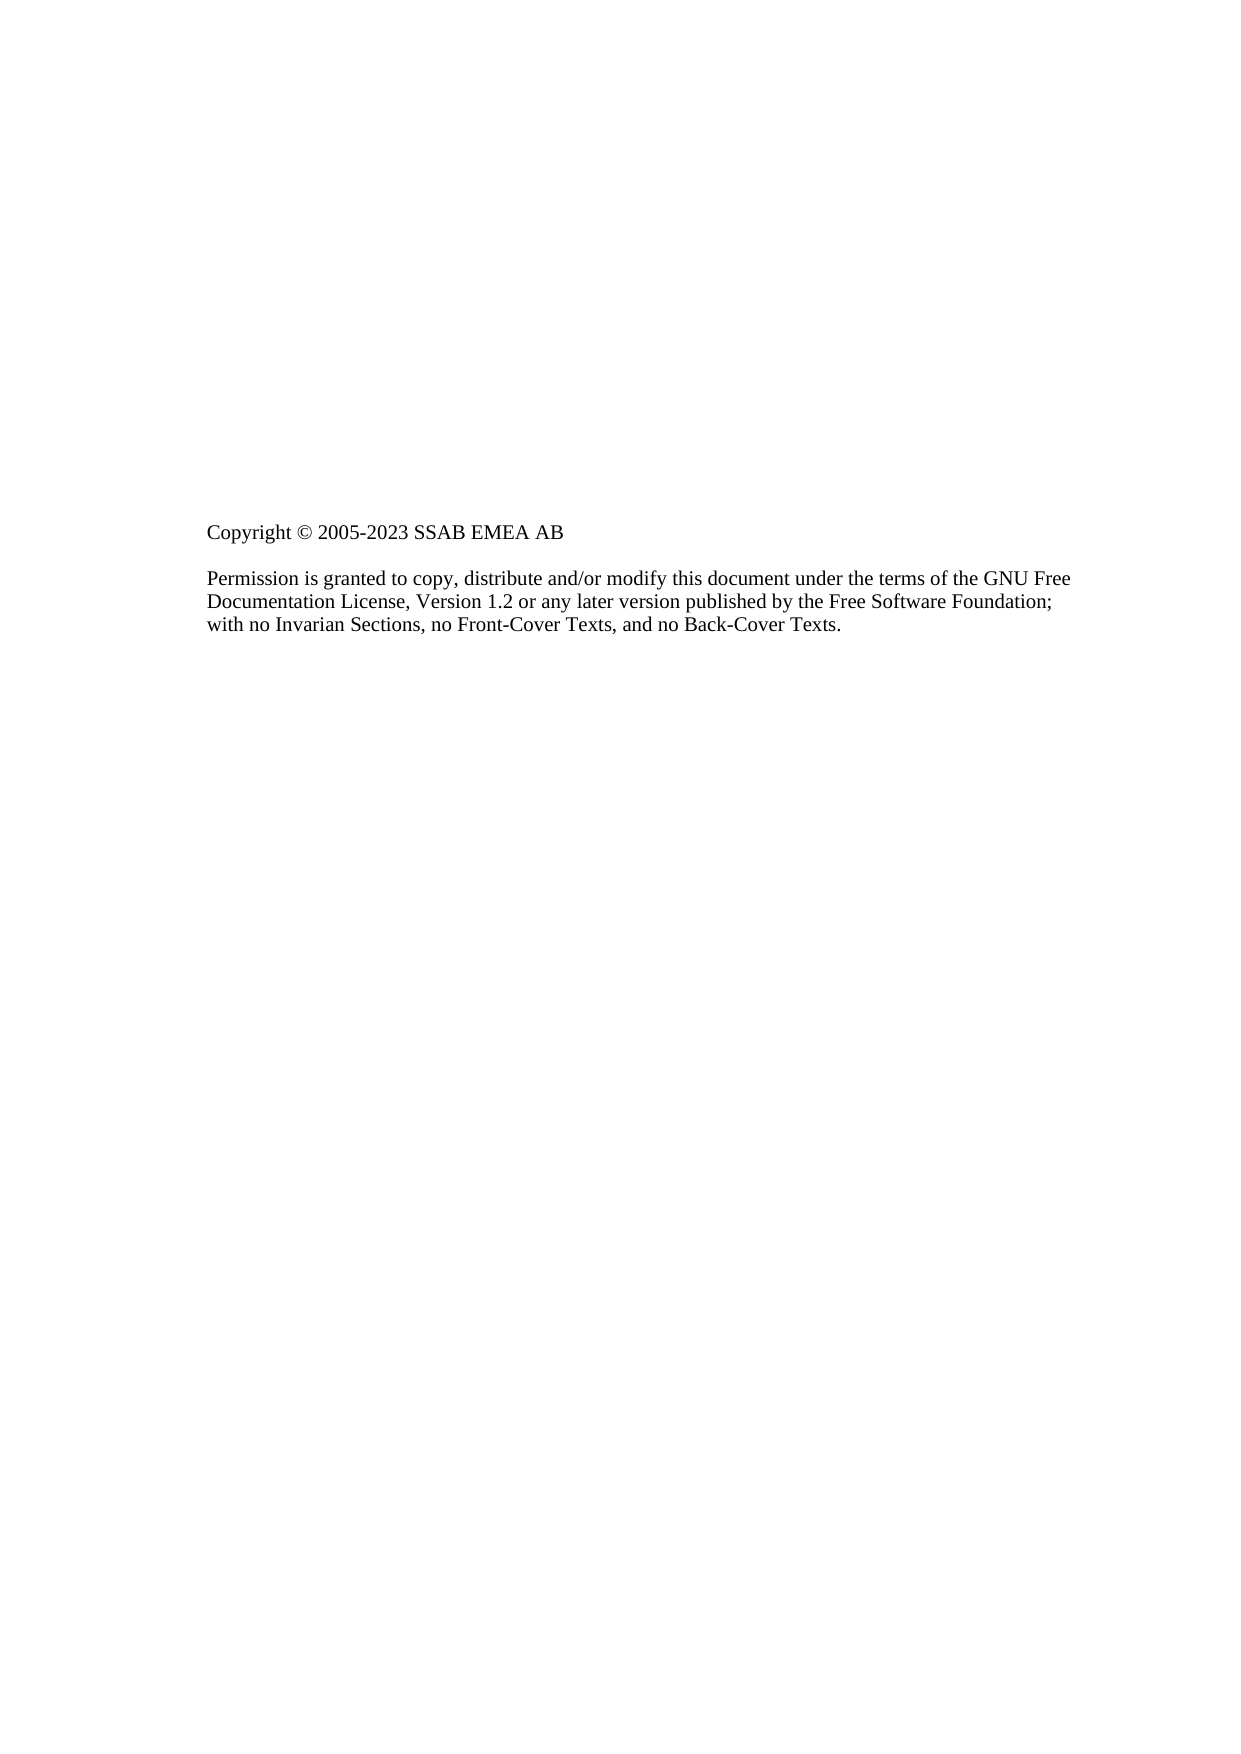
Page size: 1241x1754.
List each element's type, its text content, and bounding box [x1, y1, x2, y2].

text Copyright © 2005-2023 SSAB EMEA AB [207, 521, 1092, 544]
text Permission is granted to copy, distribute and/or modify this document under the terms of the GNU Free Documentation License, Version 1.2 or any later version published by the Free Software Foundation; with no Invarian Sections, no Front-Cover Texts, and no Back-Cover Texts. [207, 567, 1092, 636]
